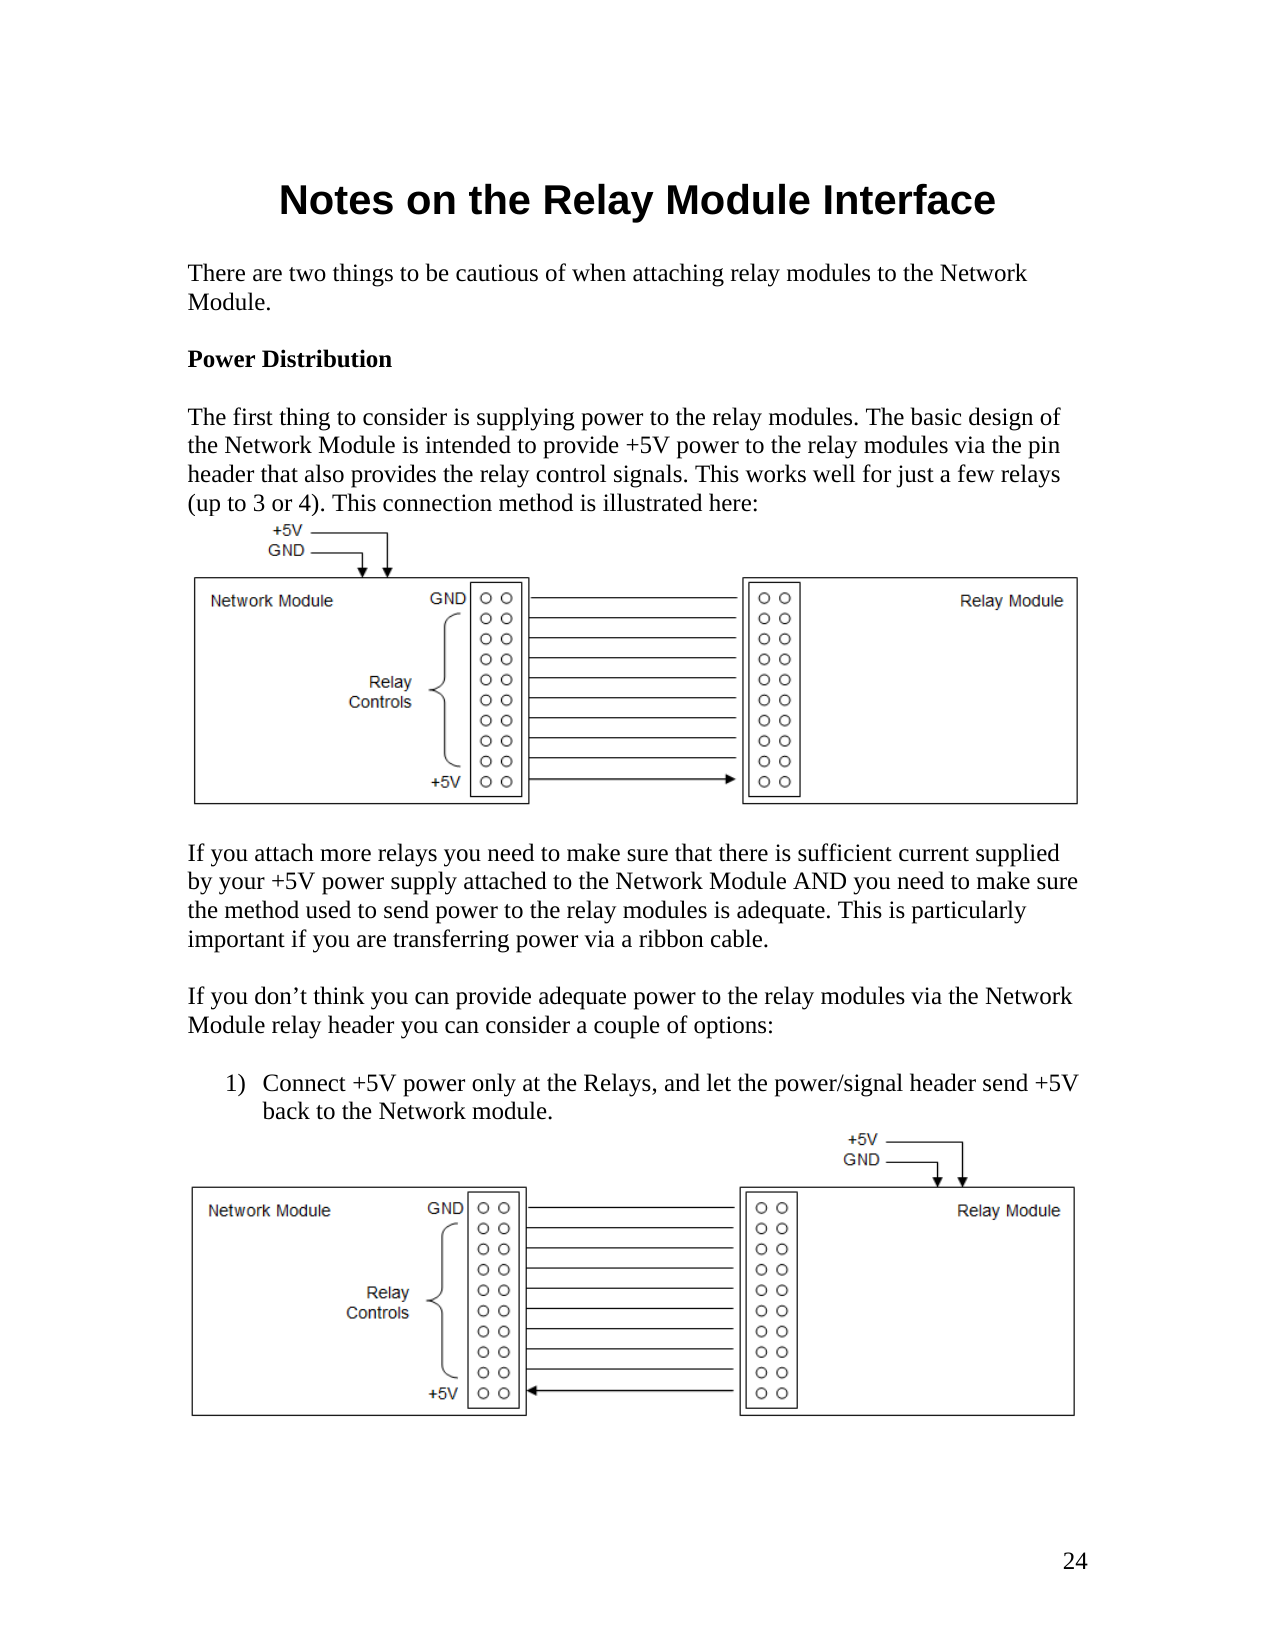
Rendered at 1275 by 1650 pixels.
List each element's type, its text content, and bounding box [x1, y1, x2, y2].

picture [187, 516, 1085, 809]
picture [187, 1125, 1082, 1422]
text Power Distribution [187, 344, 1087, 373]
text The first thing to consider is supplying power to the relay modules. The basic design of the Network Module is intended to provide +5V power to the relay modules via the pin header that also provides the relay control signals. This works well for just a few relays (up to 3 or 4). This connection method is illustrated here: [187, 402, 1087, 517]
text If you attach more relays you need to make sure that there is sufficient current supplied by your +5V power supply attached to the Network Module AND you need to make sure the method used to send power to the relay modules is adequate. This is particularly important if you are transferring power via a ribbon cable. [187, 838, 1087, 953]
list Connect +5V power only at the Relays, and let the power/signal header send +5V back to the Network module. [225, 1068, 1087, 1125]
text There are two things to be cautious of when attaching relay modules to the Network Module. [187, 258, 1087, 315]
text If you don’t think you can provide adequate power to the relay modules via the Network Module relay header you can consider a couple of options: [187, 981, 1087, 1039]
subtitle Notes on the Relay Module Interface [187, 175, 1087, 223]
